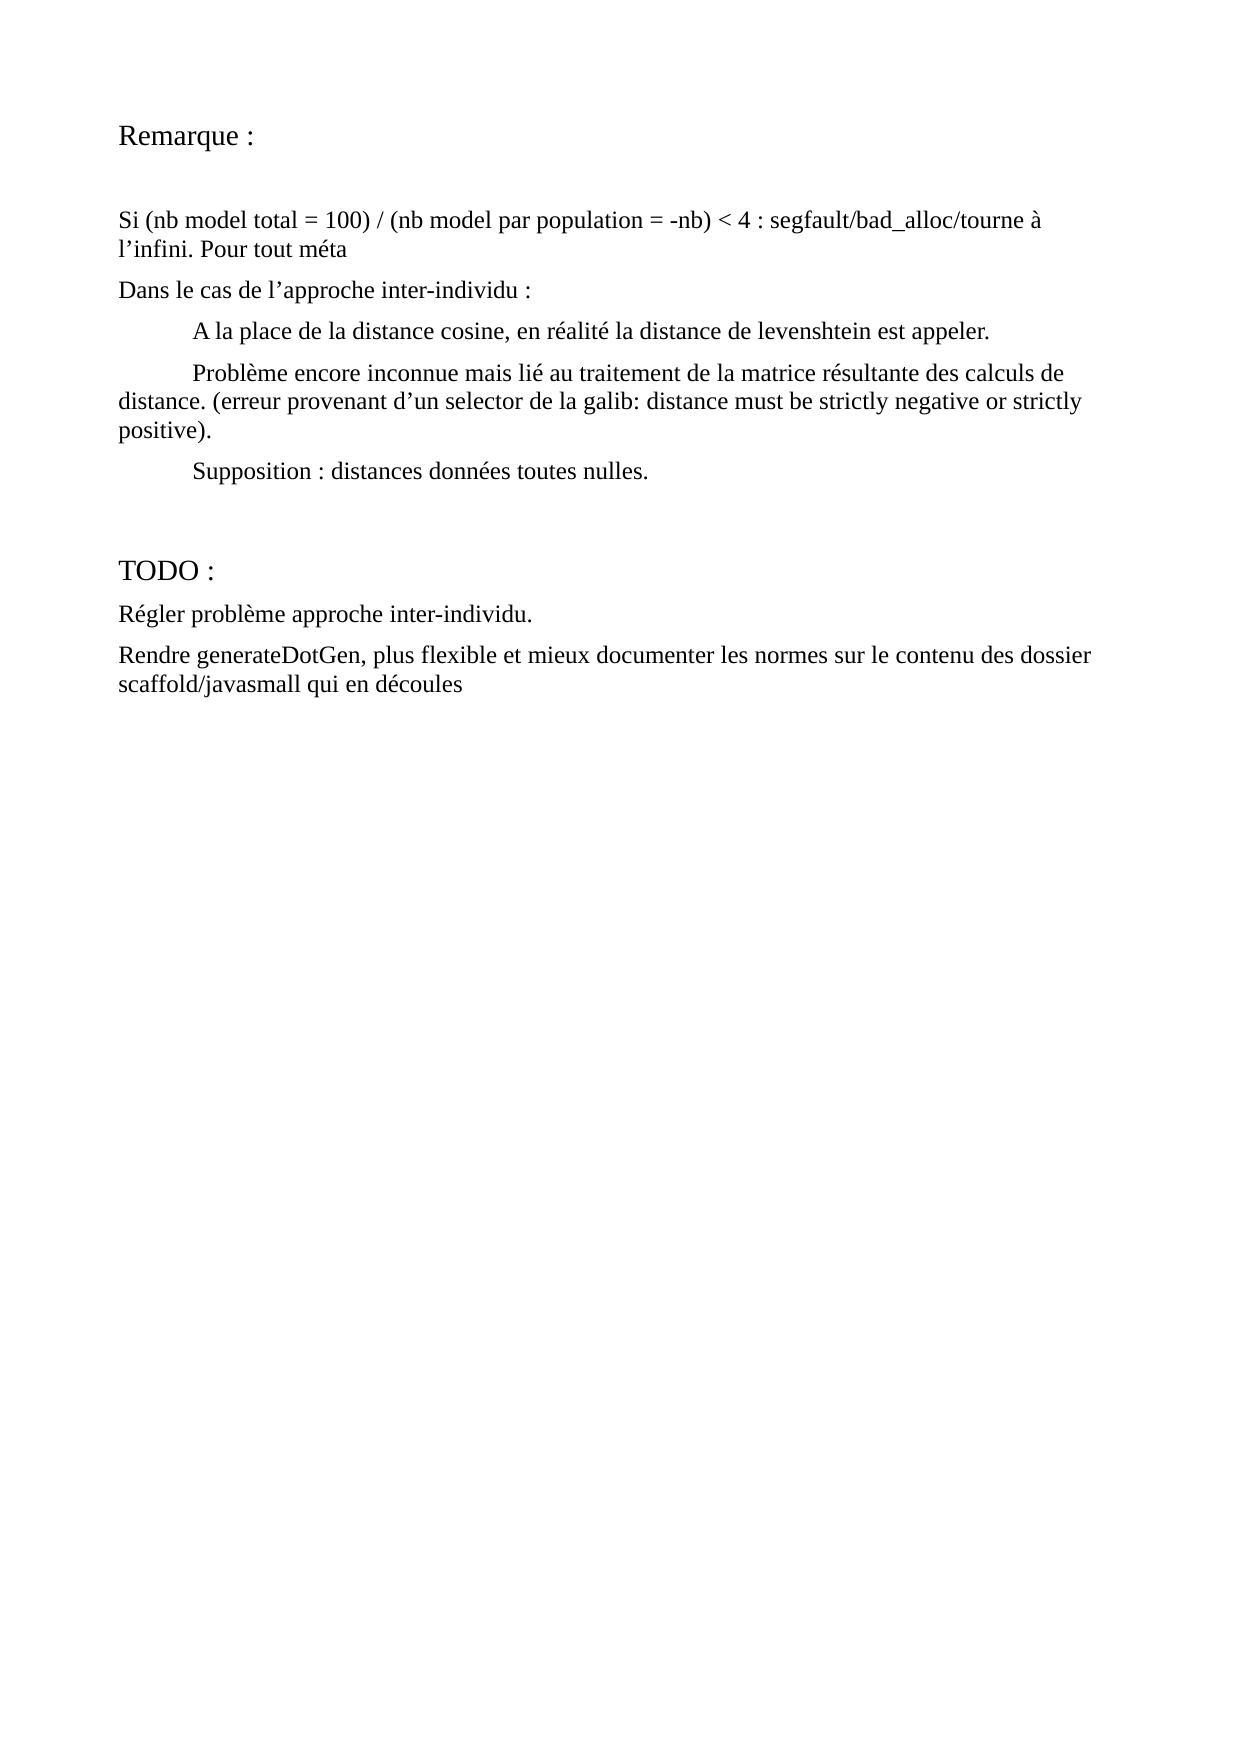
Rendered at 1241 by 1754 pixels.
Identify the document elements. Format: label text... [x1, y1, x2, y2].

text Rendre generateDotGen, plus flexible et mieux documenter les normes sur le contenu des dossier scaffold/javasmall qui en découles [118, 641, 1122, 698]
text Si (nb model total = 100) / (nb model par population = -nb) < 4 : segfault/bad_alloc/tourne à l’infini. Pour tout méta [118, 205, 1122, 263]
text Dans le cas de l’approche inter-individu : [118, 275, 1122, 304]
text Régler problème approche inter-individu. [118, 599, 1122, 628]
subtitle Remarque : [118, 118, 1122, 152]
text Problème encore inconnue mais lié au traitement de la matrice résultante des calculs de distance. (erreur provenant d’un selector de la galib: distance must be strictly negative or strictly positive). [118, 358, 1122, 444]
text Supposition : distances données toutes nulles. [118, 456, 1122, 485]
subtitle TODO : [118, 553, 1122, 587]
text A la place de la distance cosine, en réalité la distance de levenshtein est appeler. [118, 316, 1122, 345]
